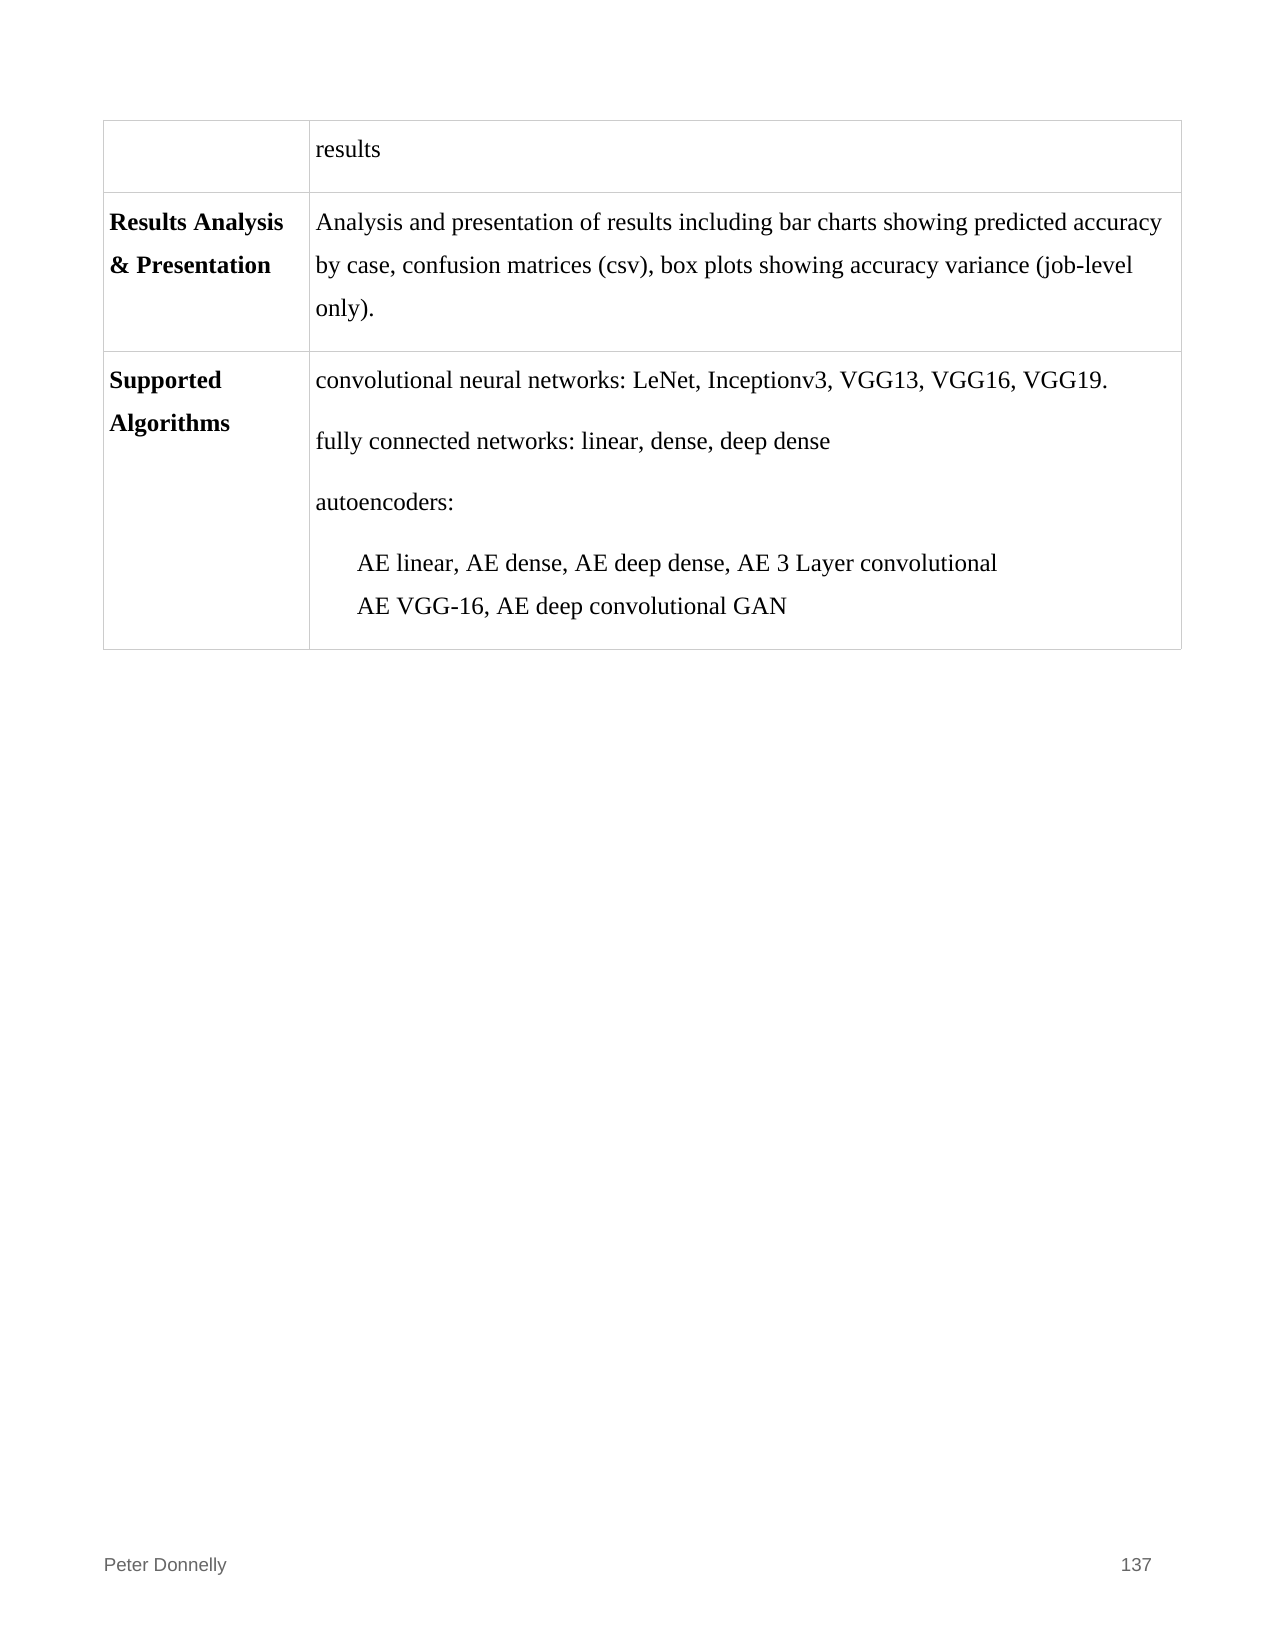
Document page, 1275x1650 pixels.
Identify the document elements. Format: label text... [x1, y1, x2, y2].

table_cell Results Analysis & Presentation [104, 193, 309, 351]
table_cell [104, 121, 309, 192]
table_cell Analysis and presentation of results including bar charts showing predicted accuracy by case, confusion matrices (csv), box plots showing accuracy variance (job-level only). [310, 193, 1181, 351]
table_cell convolutional neural networks: LeNet, Inceptionv3, VGG13, VGG16, VGG19. fully connected networks: linear, dense, deep dense autoencoders: AE linear, AE dense, AE deep dense, AE 3 Layer convolutional AE VGG-16, AE deep convolutional GAN [310, 352, 1181, 648]
table_cell Supported Algorithms [104, 352, 309, 648]
table_cell results [310, 121, 1181, 192]
